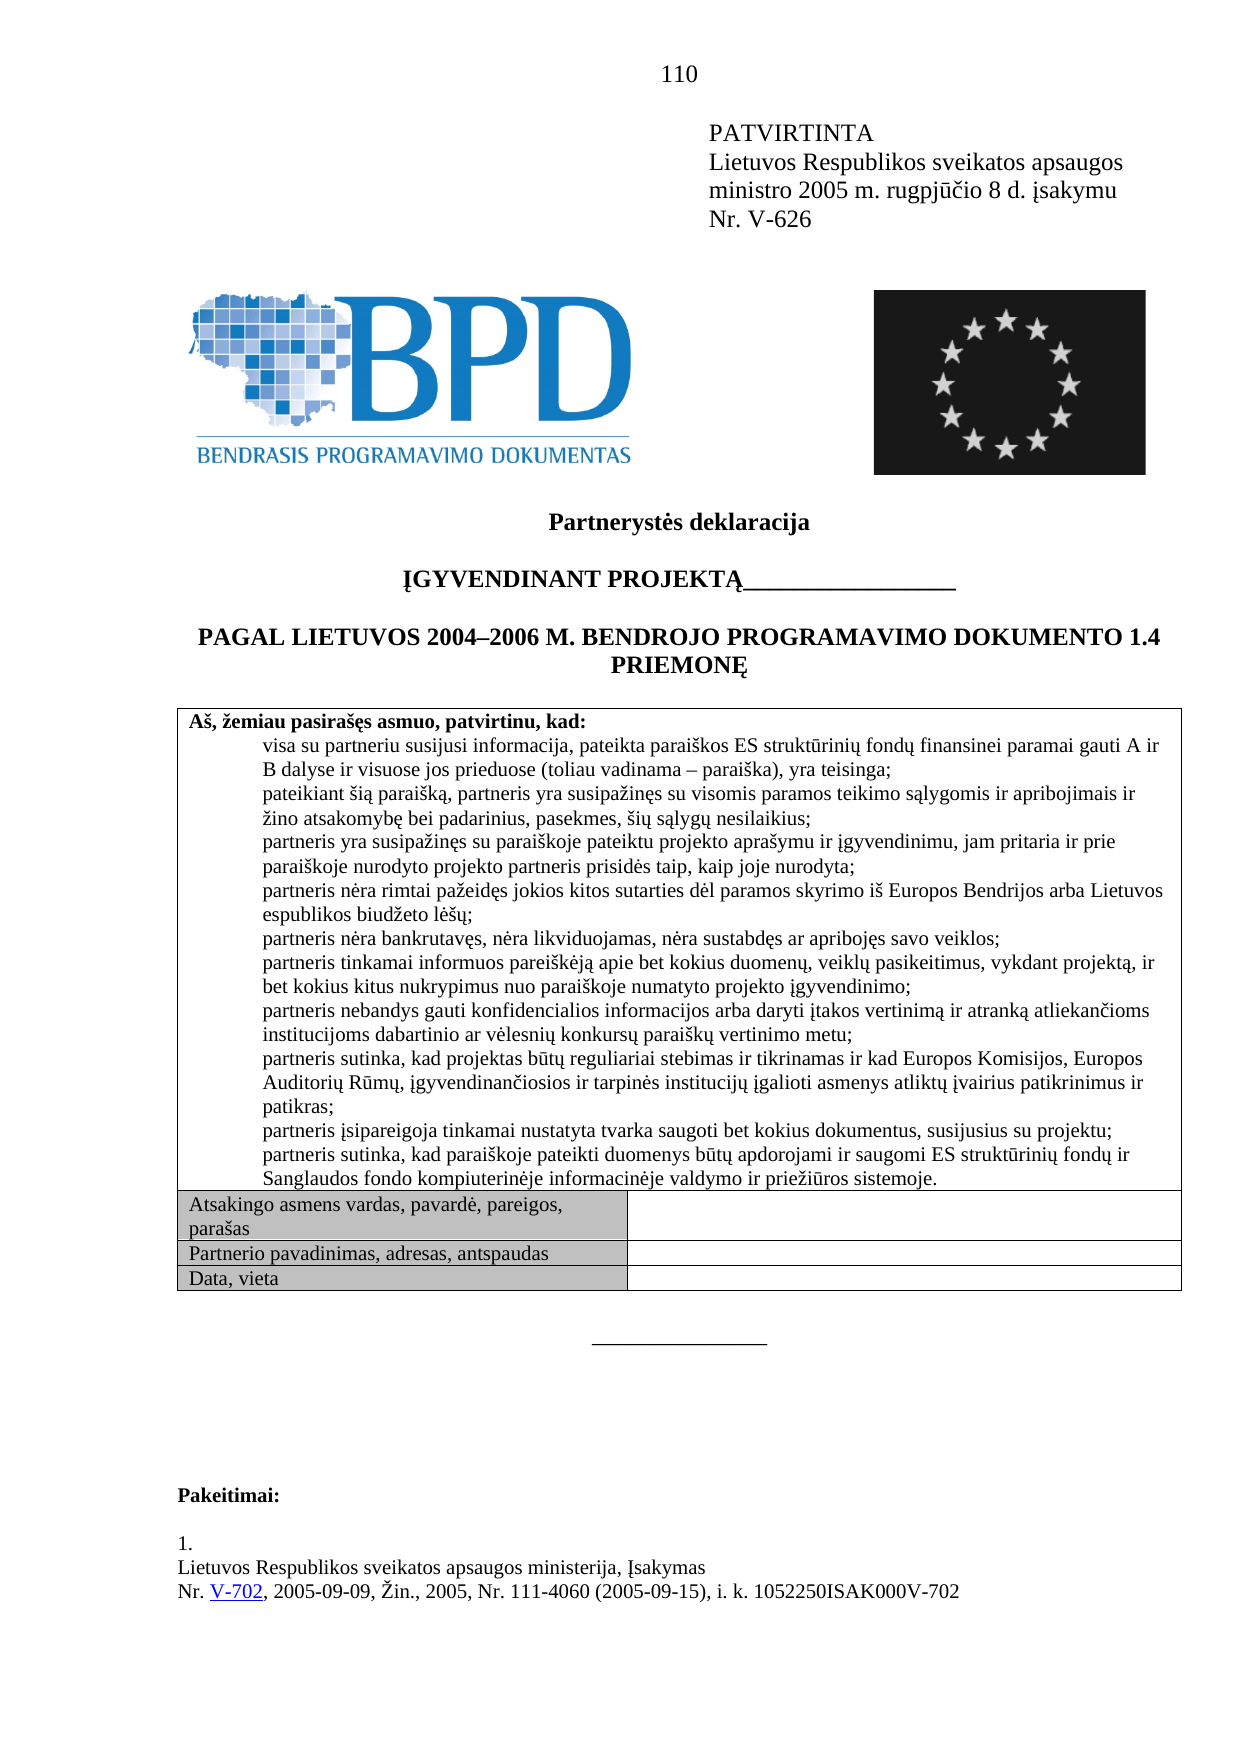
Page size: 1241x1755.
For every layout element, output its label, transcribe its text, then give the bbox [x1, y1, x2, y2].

table_cell [628, 1266, 1181, 1290]
text PATVIRTINTA [709, 118, 1181, 147]
text Lietuvos Respublikos sveikatos apsaugos [177, 147, 1181, 176]
text Pakeitimai: [177, 1483, 1181, 1507]
table_cell [628, 1191, 1181, 1239]
table_cell Data, vieta [178, 1266, 627, 1290]
table_header [177, 291, 657, 478]
table_header [657, 291, 863, 478]
table_header Aš, žemiau pasirašęs asmuo, patvirtinu, kad: visa su partneriu susijusi informacija, pateikta paraiškos ES struktūrinių fondų finansinei paramai gauti A ir B dalyse ir visuose jos prieduose (toliau vadinama – paraiška), yra teisinga; pateikiant šią paraišką, partneris yra susipažinęs su visomis paramos teikimo sąlygomis ir apribojimais ir žino atsakomybę bei padarinius, pasekmes, šių sąlygų nesilaikius; partneris yra susipažinęs su paraiškoje pateiktu projekto aprašymu ir įgyvendinimu, jam pritaria ir prie paraiškoje nurodyto projekto partneris prisidės taip, kaip joje nurodyta; partneris nėra rimtai pažeidęs jokios kitos sutarties dėl paramos skyrimo iš Europos Bendrijos arba Lietuvos espublikos biudžeto lėšų; partneris nėra bankrutavęs, nėra likviduojamas, nėra sustabdęs ar apribojęs savo veiklos; partneris tinkamai informuos pareiškėją apie bet kokius duomenų, veiklų pasikeitimus, vykdant projektą, ir bet kokius kitus nukrypimus nuo paraiškoje numatyto projekto įgyvendinimo; partneris nebandys gauti konfidencialios informacijos arba daryti įtakos vertinimą ir atranką atliekančioms institucijoms dabartinio ar vėlesnių konkursų paraiškų vertinimo metu; partneris sutinka, kad projektas būtų reguliariai stebimas ir tikrinamas ir kad Europos Komisijos, Europos Auditorių Rūmų, įgyvendinančiosios ir tarpinės institucijų įgalioti asmenys atliktų įvairius patikrinimus ir patikras; partneris įsipareigoja tinkamai nustatyta tvarka saugoti bet kokius dokumentus, susijusius su projektu; partneris sutinka, kad paraiškoje pateikti duomenys būtų apdorojami ir saugomi ES struktūrinių fondų ir Sanglaudos fondo kompiuterinėje informacinėje valdymo ir priežiūros sistemoje. [178, 709, 1181, 1190]
text ______________ [177, 1319, 1181, 1348]
text Partnerystės deklaracija [177, 507, 1181, 536]
table_cell [628, 1241, 1181, 1265]
text ministro 2005 m. rugpjūčio 8 d. įsakymu [177, 176, 1181, 204]
text Nr. V-702, 2005-09-09, Žin., 2005, Nr. 111-4060 (2005-09-15), i. k. 1052250ISAK000V-702 [177, 1579, 1181, 1603]
text ĮGYVENDINANT PROJEKTĄ_________________ [177, 564, 1181, 593]
table_cell Atsakingo asmens vardas, pavardė, pareigos, parašas [178, 1191, 627, 1239]
text 1. [177, 1531, 1181, 1555]
table_header [863, 291, 1181, 478]
text Nr. V-626 [177, 204, 1181, 233]
text PAGAL LIETUVOS 2004–2006 M. BENDROJO PROGRAMAVIMO DOKUMENTO 1.4 PRIEMONĘ [177, 622, 1181, 679]
table_cell Partnerio pavadinimas, adresas, antspaudas [178, 1241, 627, 1265]
text Lietuvos Respublikos sveikatos apsaugos ministerija, Įsakymas [177, 1555, 1181, 1579]
